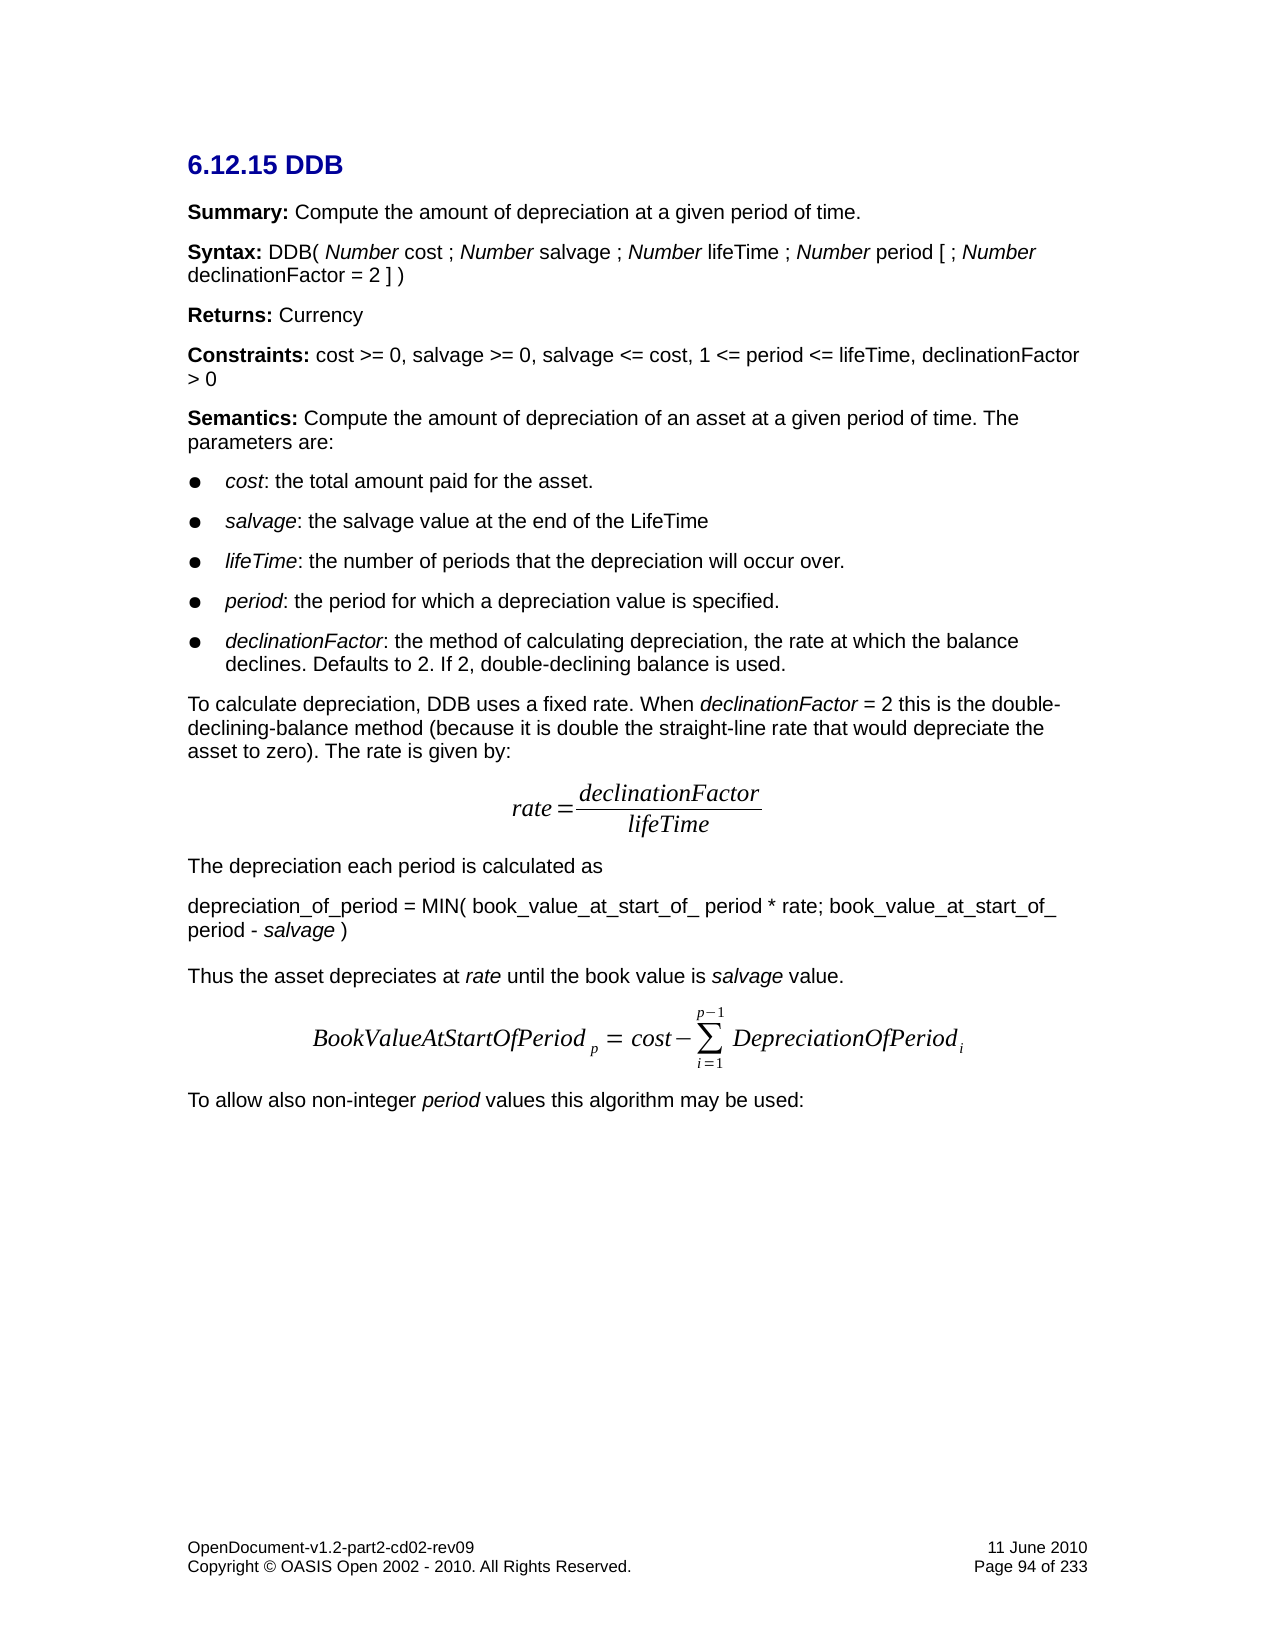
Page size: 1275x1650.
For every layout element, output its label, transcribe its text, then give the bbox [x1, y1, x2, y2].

list period: the period for which a depreciation value is specified. [187, 590, 1088, 613]
text Semantics: Compute the amount of depreciation of an asset at a given period of time. The parameters are: [187, 407, 1088, 453]
subtitle DDB [187, 150, 1088, 180]
text To calculate depreciation, DDB uses a fixed rate. When declinationFactor = 2 this is the double-declining-balance method (because it is double the straight-line rate that would depreciate the asset to zero). The rate is given by: [187, 693, 1088, 763]
text Syntax: DDB( Number cost ; Number salvage ; Number lifeTime ; Number period [ ; Number declinationFactor = 2 ] ) [187, 241, 1088, 287]
text depreciation_of_period = MIN( book_value_at_start_of_ period * rate; book_value_at_start_of_ period - salvage ) Thus the asset depreciates at rate until the book value is salvage value. [187, 895, 1088, 988]
list salvage: the salvage value at the end of the LifeTime [187, 510, 1088, 533]
list cost: the total amount paid for the asset. [187, 470, 1088, 493]
text To allow also non-integer period values this algorithm may be used: [187, 1089, 1088, 1112]
text Summary: Compute the amount of depreciation at a given period of time. [187, 201, 1088, 224]
list declinationFactor: the method of calculating depreciation, the rate at which the balance declines. Defaults to 2. If 2, double-declining balance is used. [187, 630, 1088, 676]
text Returns: Currency [187, 304, 1088, 327]
text The depreciation each period is calculated as [187, 855, 1088, 878]
text Constraints: cost >= 0, salvage >= 0, salvage <= cost, 1 <= period <= lifeTime, declinationFactor > 0 [187, 344, 1088, 390]
list lifeTime: the number of periods that the depreciation will occur over. [187, 550, 1088, 573]
